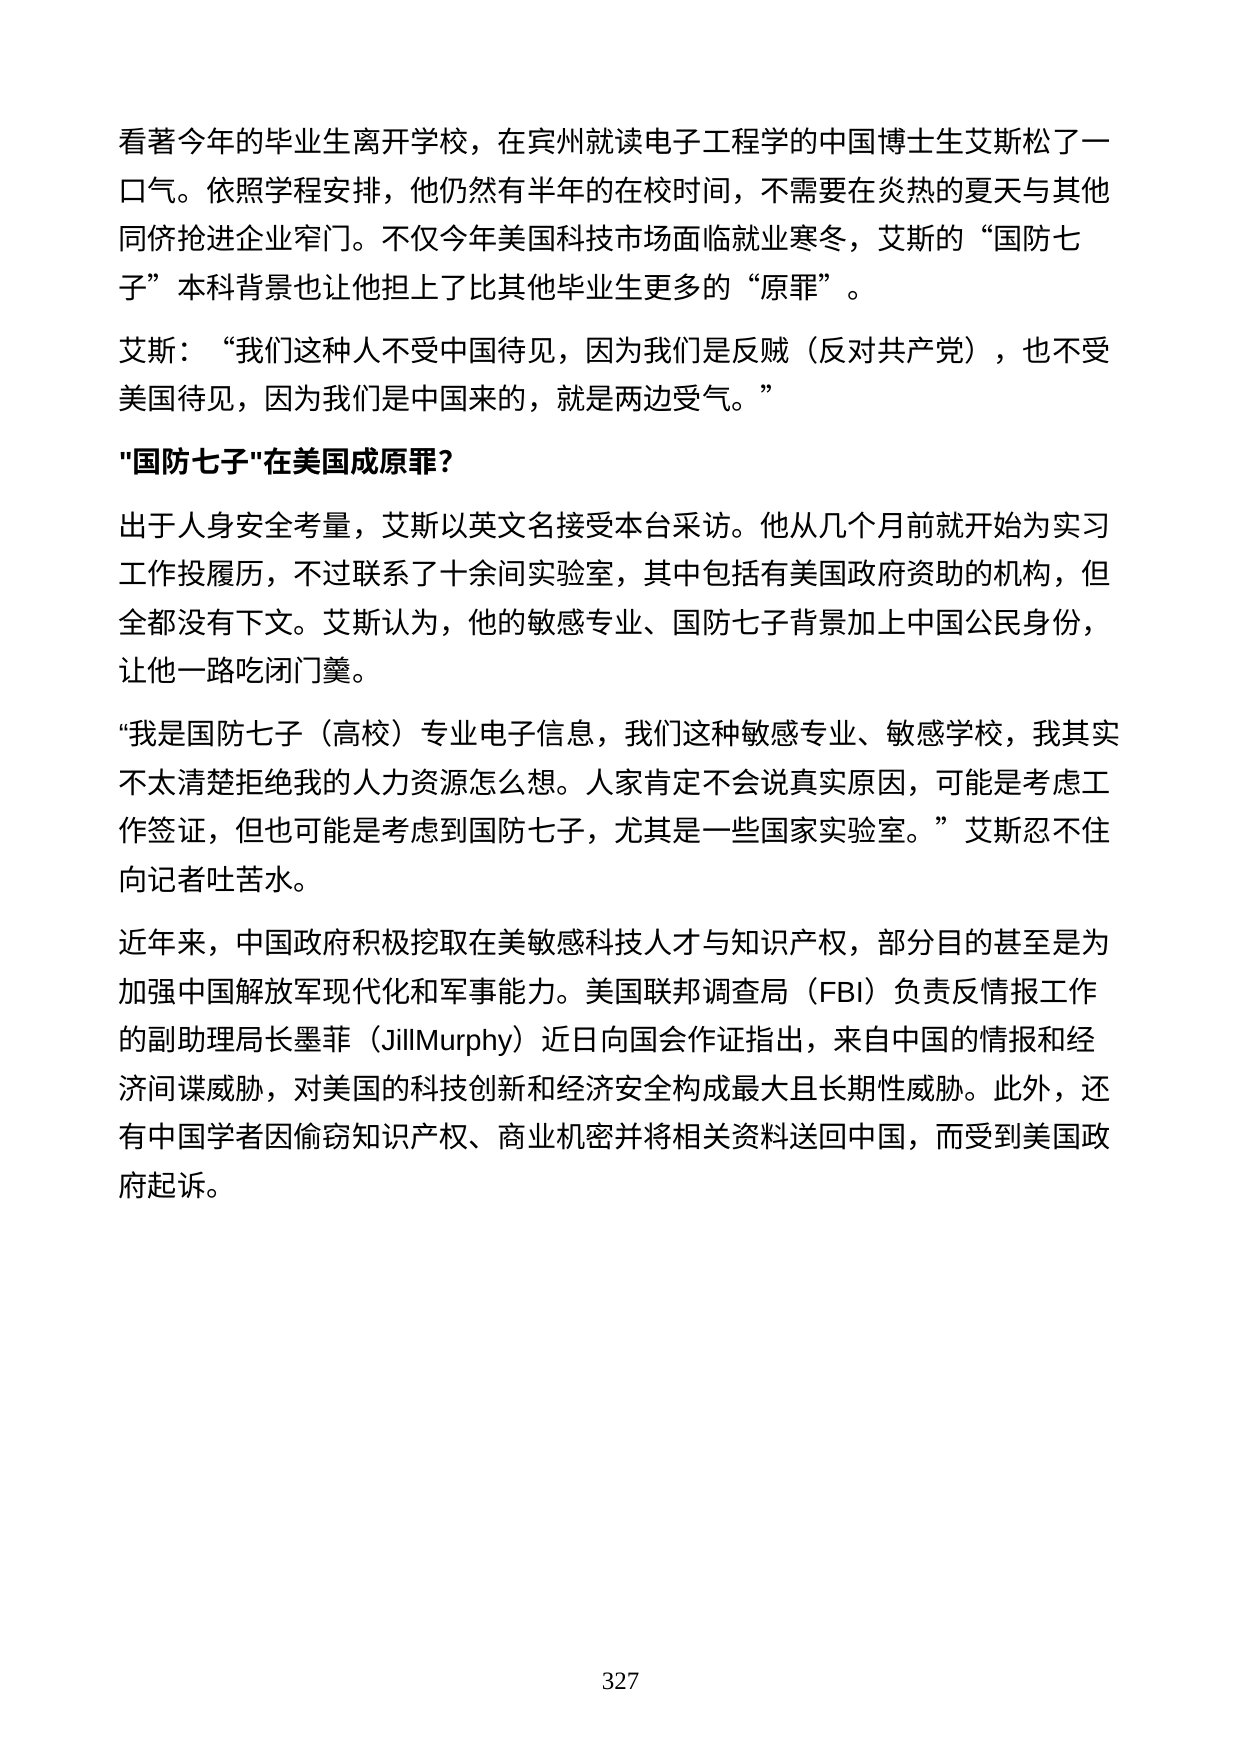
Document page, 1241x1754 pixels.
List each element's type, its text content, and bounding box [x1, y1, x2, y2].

text 看著今年的毕业生离开学校，在宾州就读电子工程学的中国博士生艾斯松了一口气。依照学程安排，他仍然有半年的在校时间，不需要在炎热的夏天与其他同侪抢进企业窄门。不仅今年美国科技市场面临就业寒冬，艾斯的“国防七子”本科背景也让他担上了比其他毕业生更多的“原罪”。 [118, 118, 1122, 306]
text 出于人身安全考量，艾斯以英文名接受本台采访。他从几个月前就开始为实习工作投履历，不过联系了十余间实验室，其中包括有美国政府资助的机构，但全都没有下文。艾斯认为，他的敏感专业、国防七子背景加上中国公民身份，让他一路吃闭门羹。 [118, 502, 1122, 690]
text 艾斯：“我们这种人不受中国待见，因为我们是反贼（反对共产党），也不受美国待见，因为我们是中国来的，就是两边受气。” [118, 327, 1122, 418]
text "国防七子"在美国成原罪？ [118, 439, 1122, 481]
text “我是国防七子（高校）专业电子信息，我们这种敏感专业、敏感学校，我其实不太清楚拒绝我的人力资源怎么想。人家肯定不会说真实原因，可能是考虑工作签证，但也可能是考虑到国防七子，尤其是一些国家实验室。”艾斯忍不住向记者吐苦水。 [118, 711, 1122, 899]
text 近年来，中国政府积极挖取在美敏感科技人才与知识产权，部分目的甚至是为加强中国解放军现代化和军事能力。美国联邦调查局（FBI）负责反情报工作的副助理局长墨菲（JillMurphy）近日向国会作证指出，来自中国的情报和经济间谍威胁，对美国的科技创新和经济安全构成最大且长期性威胁。此外，还有中国学者因偷窃知识产权、商业机密并将相关资料送回中国，而受到美国政府起诉。 [118, 919, 1122, 1204]
